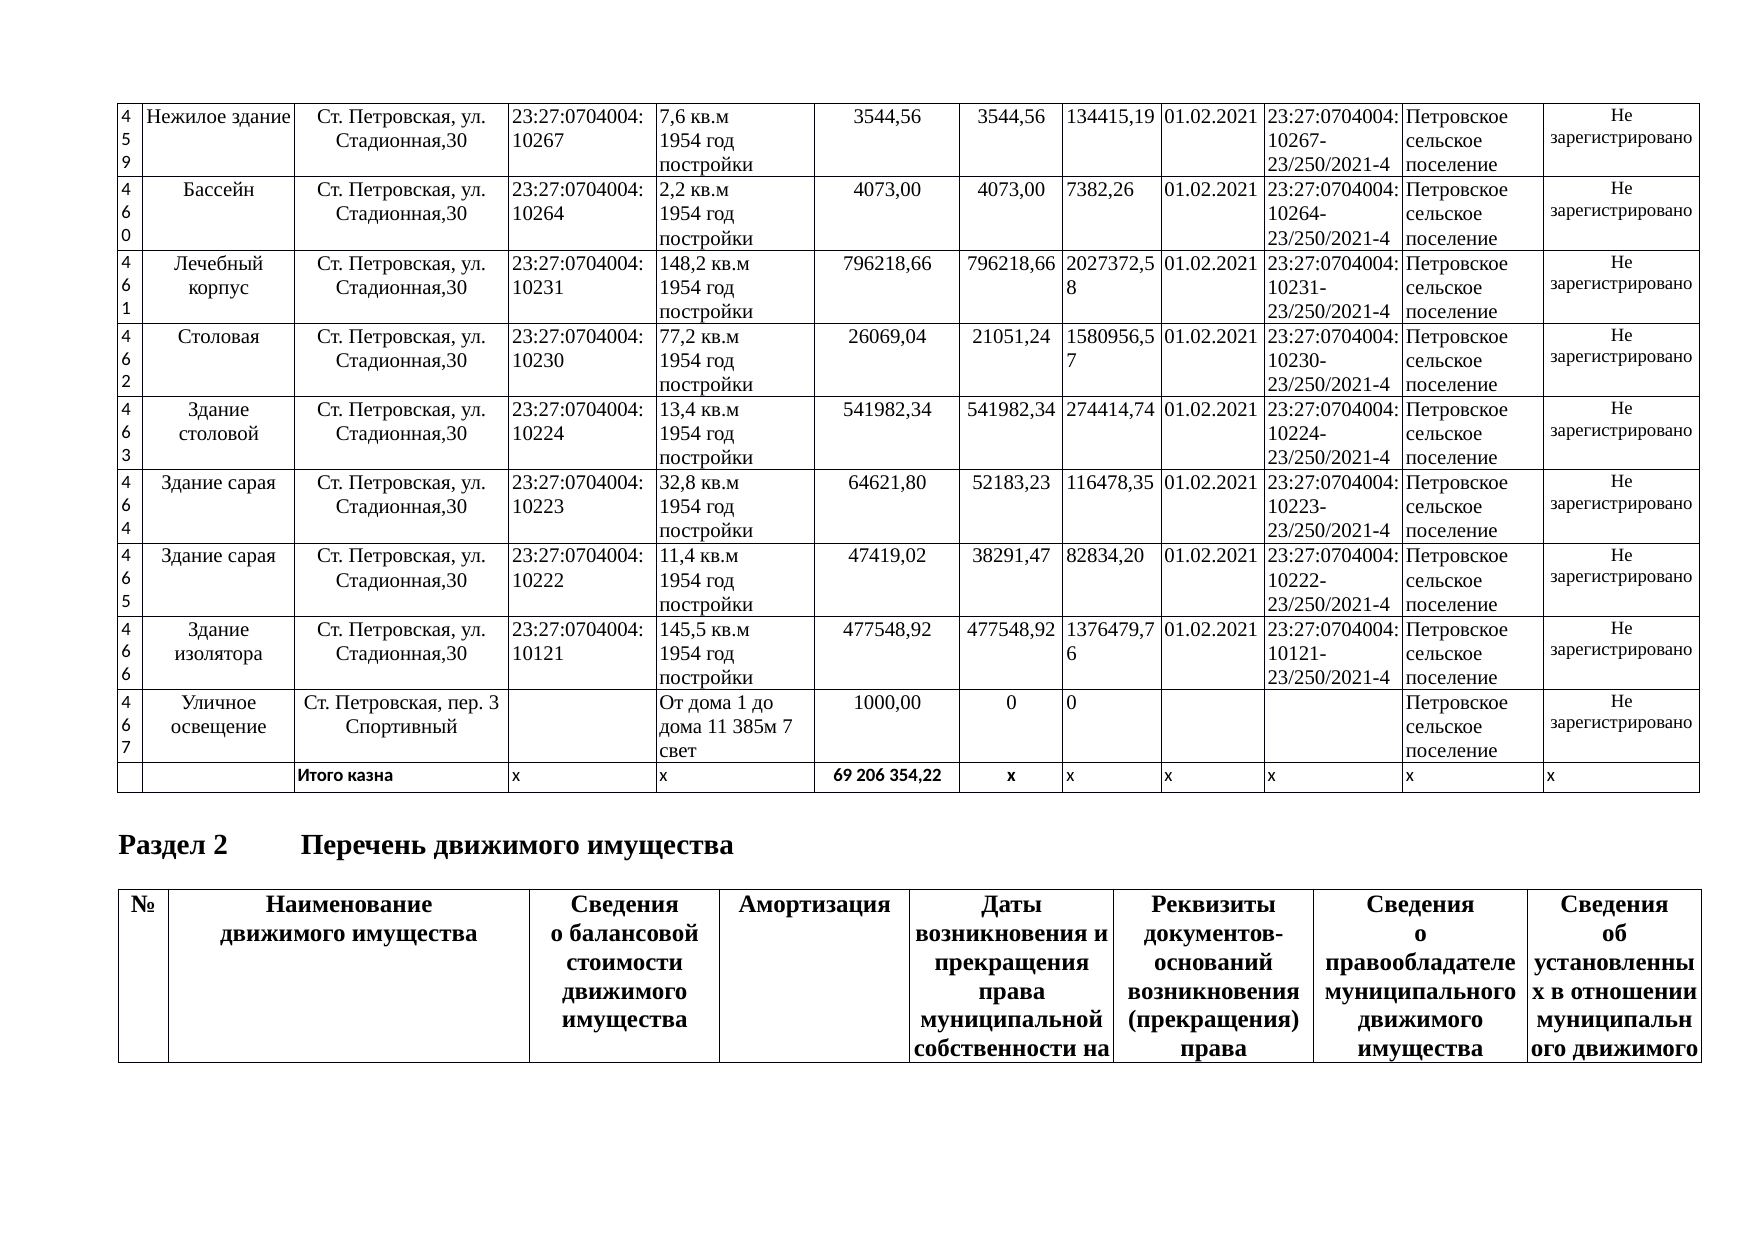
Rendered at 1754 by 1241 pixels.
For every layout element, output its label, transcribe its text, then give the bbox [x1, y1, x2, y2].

table_cell х [1162, 763, 1264, 792]
table_cell 465 [118, 544, 142, 616]
table_header Сведения о балансовой стоимости движимого имущества [530, 890, 719, 1062]
table_cell 77,2 кв.м 1954 год постройки [657, 324, 814, 396]
table_cell Уличное освещение [143, 690, 294, 762]
table_cell Не зарегистрировано [1544, 251, 1699, 323]
table_cell 01.02.2021 [1162, 617, 1264, 689]
table_cell От дома 1 до дома 11 385м 7 свет [657, 690, 814, 762]
text Раздел 2 Перечень движимого имущества [118, 827, 1636, 860]
table_cell Ст. Петровская, ул. Стадионная,30 [295, 544, 508, 616]
table_cell Итого казна [295, 763, 508, 792]
table_cell 47419,02 [815, 544, 959, 616]
table_cell 23:27:0704004:10121 [509, 617, 656, 689]
table_cell Здание сарая [143, 544, 294, 616]
table_cell 1580956,57 [1063, 324, 1161, 396]
table_cell Ст. Петровская, ул. Стадионная,30 [295, 397, 508, 469]
table_header Наименование движимого имущества [169, 890, 529, 1062]
table_cell 3544,56 [815, 104, 959, 176]
table_cell Здание изолятора [143, 617, 294, 689]
table_cell 69 206 354,22 [815, 763, 959, 792]
table_cell [509, 690, 656, 762]
table_cell х [509, 763, 656, 792]
table_cell Не зарегистрировано [1544, 324, 1699, 396]
table_cell Ст. Петровская, ул. Стадионная,30 [295, 104, 508, 176]
table_cell Не зарегистрировано [1544, 690, 1699, 762]
table_header № [119, 890, 168, 1062]
table_cell х [1265, 763, 1402, 792]
table_cell 01.02.2021 [1162, 470, 1264, 542]
table_cell 464 [118, 470, 142, 542]
table_cell Здание столовой [143, 397, 294, 469]
table_cell 23:27:0704004:10222 [509, 544, 656, 616]
table_cell 23:27:0704004:10223-23/250/2021-4 [1265, 470, 1402, 542]
table_cell 1376479,76 [1063, 617, 1161, 689]
table_cell 13,4 кв.м 1954 год постройки [657, 397, 814, 469]
table_cell Ст. Петровская, ул. Стадионная,30 [295, 470, 508, 542]
table_cell х [1544, 763, 1699, 792]
table_cell 11,4 кв.м 1954 год постройки [657, 544, 814, 616]
table_cell 459 [118, 104, 142, 176]
table_cell 0 [1063, 690, 1161, 762]
table_cell х [657, 763, 814, 792]
table_cell 82834,20 [1063, 544, 1161, 616]
table_cell Столовая [143, 324, 294, 396]
table_cell Бассейн [143, 177, 294, 249]
table_cell 23:27:0704004:10222-23/250/2021-4 [1265, 544, 1402, 616]
table_cell 134415,19 [1063, 104, 1161, 176]
table_cell Не зарегистрировано [1544, 470, 1699, 542]
table_cell 2027372,58 [1063, 251, 1161, 323]
table_cell Петровское сельское поселение [1403, 251, 1543, 323]
table_cell 23:27:0704004:10231-23/250/2021-4 [1265, 251, 1402, 323]
table_cell 460 [118, 177, 142, 249]
table_cell 01.02.2021 [1162, 397, 1264, 469]
table_cell Ст. Петровская, ул. Стадионная,30 [295, 251, 508, 323]
table_cell 1000,00 [815, 690, 959, 762]
table_cell Лечебный корпус [143, 251, 294, 323]
table_cell х [1403, 763, 1543, 792]
table_cell Нежилое здание [143, 104, 294, 176]
table_cell 23:27:0704004:10121-23/250/2021-4 [1265, 617, 1402, 689]
table_cell 477548,92 [960, 617, 1062, 689]
table_cell 145,5 кв.м 1954 год постройки [657, 617, 814, 689]
table_header Даты возникновения и прекращения права муниципальной собственности на [910, 890, 1113, 1062]
table_cell 21051,24 [960, 324, 1062, 396]
table_cell 463 [118, 397, 142, 469]
table_cell Петровское сельское поселение [1403, 324, 1543, 396]
table_cell 23:27:0704004:10267 [509, 104, 656, 176]
table_cell 541982,34 [815, 397, 959, 469]
table_cell 32,8 кв.м 1954 год постройки [657, 470, 814, 542]
table_cell 462 [118, 324, 142, 396]
table_cell 01.02.2021 [1162, 177, 1264, 249]
table_cell 466 [118, 617, 142, 689]
table_cell 23:27:0704004:10230 [509, 324, 656, 396]
table_cell Петровское сельское поселение [1403, 397, 1543, 469]
table_cell 26069,04 [815, 324, 959, 396]
table_cell [118, 763, 142, 792]
table_cell 7,6 кв.м 1954 год постройки [657, 104, 814, 176]
table_cell 467 [118, 690, 142, 762]
table_cell Ст. Петровская, ул. Стадионная,30 [295, 324, 508, 396]
table_header Реквизиты документов-оснований возникновения (прекращения) права [1114, 890, 1313, 1062]
table_cell 23:27:0704004:10223 [509, 470, 656, 542]
table_cell 461 [118, 251, 142, 323]
table_cell 148,2 кв.м 1954 год постройки [657, 251, 814, 323]
table_cell Ст. Петровская, ул. Стадионная,30 [295, 617, 508, 689]
table_cell 52183,23 [960, 470, 1062, 542]
table_cell 796218,66 [815, 251, 959, 323]
table_cell [143, 763, 294, 792]
table_cell Не зарегистрировано [1544, 177, 1699, 249]
table_cell Не зарегистрировано [1544, 397, 1699, 469]
table_cell 477548,92 [815, 617, 959, 689]
table_cell 2,2 кв.м 1954 год постройки [657, 177, 814, 249]
table_cell 4073,00 [960, 177, 1062, 249]
table_cell 541982,34 [960, 397, 1062, 469]
table_cell 116478,35 [1063, 470, 1161, 542]
table_cell Не зарегистрировано [1544, 617, 1699, 689]
table_cell 23:27:0704004:10267-23/250/2021-4 [1265, 104, 1402, 176]
table_cell 0 [960, 690, 1062, 762]
table_cell Петровское сельское поселение [1403, 104, 1543, 176]
table_cell 38291,47 [960, 544, 1062, 616]
table_header Амортизация [720, 890, 909, 1062]
table_header Сведения о правообладателе муниципального движимого имущества [1314, 890, 1527, 1062]
table_cell 796218,66 [960, 251, 1062, 323]
table_cell Не зарегистрировано [1544, 544, 1699, 616]
table_cell 4073,00 [815, 177, 959, 249]
table_cell Петровское сельское поселение [1403, 470, 1543, 542]
table_cell 01.02.2021 [1162, 251, 1264, 323]
table_cell [1162, 690, 1264, 762]
table_cell Петровское сельское поселение [1403, 690, 1543, 762]
table_cell [1265, 690, 1402, 762]
table_cell 01.02.2021 [1162, 104, 1264, 176]
table_cell 23:27:0704004:10224 [509, 397, 656, 469]
table_cell 23:27:0704004:10264 [509, 177, 656, 249]
table_cell 23:27:0704004:10264-23/250/2021-4 [1265, 177, 1402, 249]
table_cell Не зарегистрировано [1544, 104, 1699, 176]
table_cell 274414,74 [1063, 397, 1161, 469]
table_header Сведения об установленных в отношении муниципального движимого [1528, 890, 1701, 1062]
table_cell Ст. Петровская, пер. 3 Спортивный [295, 690, 508, 762]
table_cell Петровское сельское поселение [1403, 177, 1543, 249]
table_cell 23:27:0704004:10230-23/250/2021-4 [1265, 324, 1402, 396]
table_cell х [1063, 763, 1161, 792]
table_cell 3544,56 [960, 104, 1062, 176]
table_cell Ст. Петровская, ул. Стадионная,30 [295, 177, 508, 249]
table_cell х [960, 763, 1062, 792]
table_cell 01.02.2021 [1162, 544, 1264, 616]
table_cell 23:27:0704004:10231 [509, 251, 656, 323]
table_cell Здание сарая [143, 470, 294, 542]
table_cell Петровское сельское поселение [1403, 617, 1543, 689]
table_cell 23:27:0704004:10224-23/250/2021-4 [1265, 397, 1402, 469]
table_cell 64621,80 [815, 470, 959, 542]
table_cell 7382,26 [1063, 177, 1161, 249]
table_cell 01.02.2021 [1162, 324, 1264, 396]
table_cell Петровское сельское поселение [1403, 544, 1543, 616]
